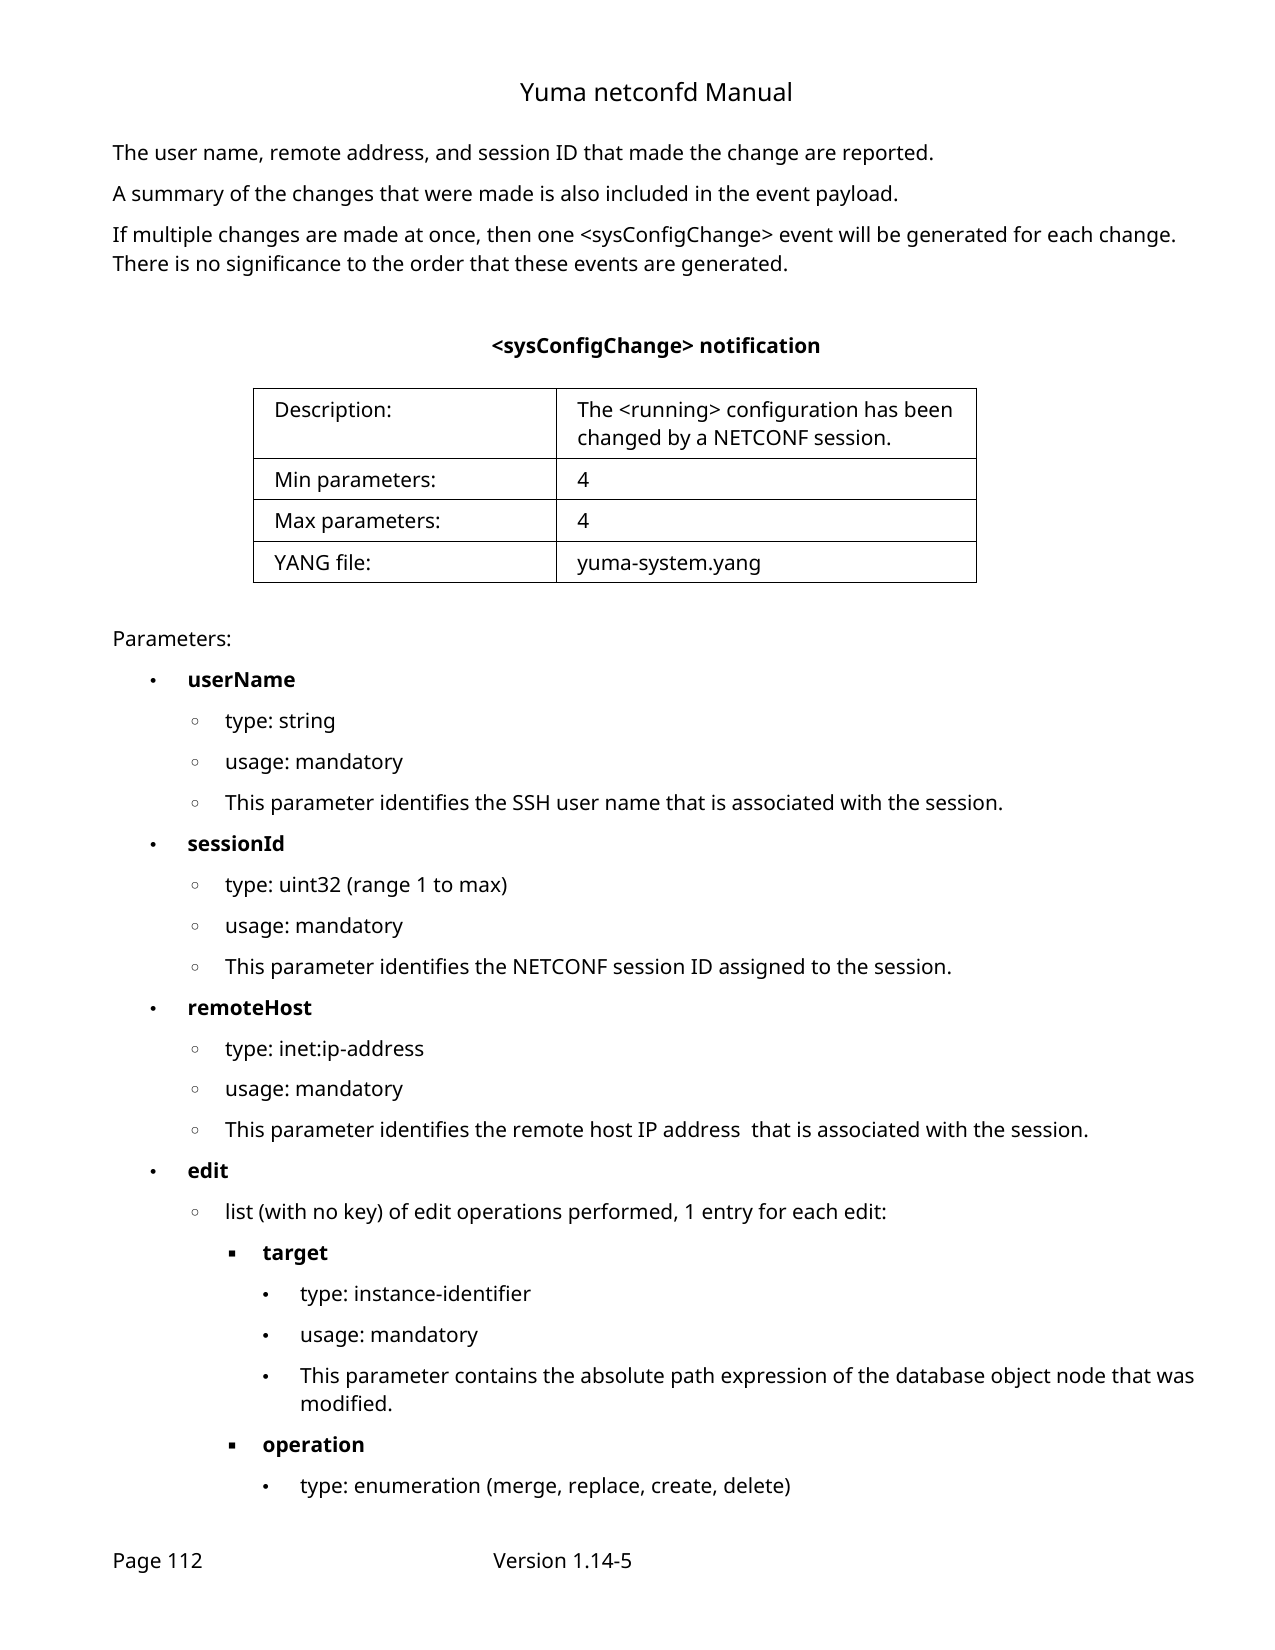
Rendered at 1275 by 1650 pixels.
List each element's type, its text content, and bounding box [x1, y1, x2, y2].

list type: instance-identifier [262, 1279, 1200, 1308]
list This parameter contains the absolute path expression of the database object node that was modified. [262, 1361, 1200, 1418]
text Parameters: [112, 624, 1200, 653]
list type: string [187, 706, 1200, 734]
list usage: mandatory [187, 1074, 1200, 1103]
table_header The <running> configuration has been changed by a NETCONF session. [557, 389, 976, 458]
list This parameter identifies the SSH user name that is associated with the session. [187, 788, 1200, 816]
list usage: mandatory [187, 911, 1200, 939]
list This parameter identifies the NETCONF session ID assigned to the session. [187, 952, 1200, 980]
list type: uint32 (range 1 to max) [187, 870, 1200, 898]
text A summary of the changes that were made is also included in the event payload. [112, 179, 1200, 208]
table_cell YANG file: [254, 542, 556, 582]
table_cell Max parameters: [254, 500, 556, 541]
list type: enumeration (merge, replace, create, delete) [262, 1471, 1200, 1500]
list edit [150, 1156, 1200, 1185]
list This parameter identifies the remote host IP address that is associated with the session. [187, 1116, 1200, 1144]
list userName [150, 665, 1200, 694]
table_cell Min parameters: [254, 459, 556, 499]
subtitle <sysConfigChange> notification [127, 331, 1185, 359]
list target [225, 1238, 1200, 1267]
list type: inet:ip-address [187, 1034, 1200, 1062]
table_cell yuma-system.yang [557, 542, 976, 582]
list usage: mandatory [262, 1320, 1200, 1349]
text If multiple changes are made at once, then one <sysConfigChange> event will be generated for each change. There is no significance to the order that these events are generated. [112, 220, 1200, 277]
list usage: mandatory [187, 747, 1200, 776]
table_header Description: [254, 389, 556, 458]
text The user name, remote address, and session ID that made the change are reported. [112, 138, 1200, 167]
list sessionId [150, 829, 1200, 857]
list remoteHost [150, 993, 1200, 1021]
table_cell 4 [557, 500, 976, 541]
table_cell 4 [557, 459, 976, 499]
list operation [225, 1431, 1200, 1459]
list list (with no key) of edit operations performed, 1 entry for each edit: [187, 1197, 1200, 1226]
